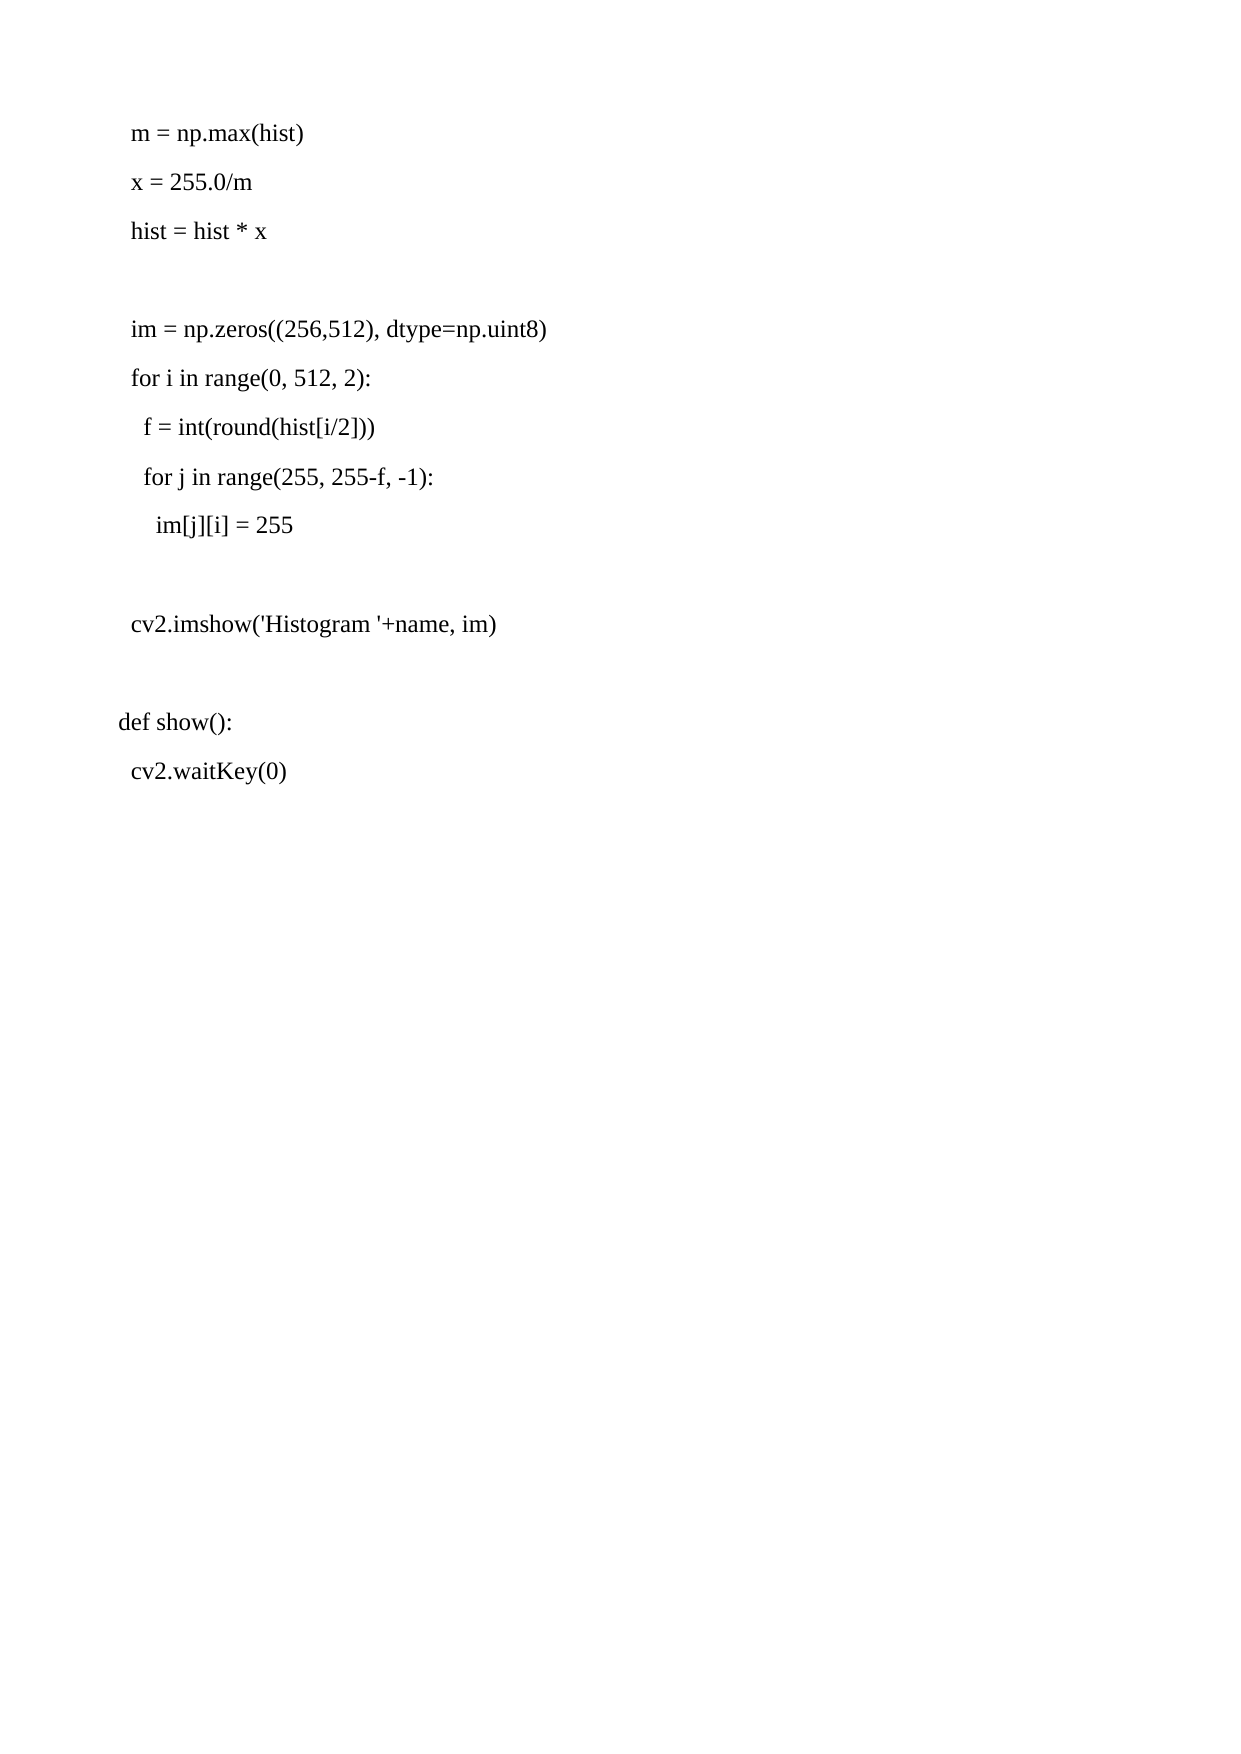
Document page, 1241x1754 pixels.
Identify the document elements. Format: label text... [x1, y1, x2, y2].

text im[j][i] = 255 [118, 511, 1122, 539]
text m = np.max(hist) [118, 118, 1122, 147]
text hist = hist * x [118, 216, 1122, 245]
text def show(): [118, 707, 1122, 736]
text im = np.zeros((256,512), dtype=np.uint8) [118, 314, 1122, 343]
text x = 255.0/m [118, 167, 1122, 196]
text cv2.imshow('Histogram '+name, im) [118, 609, 1122, 637]
text f = int(round(hist[i/2])) [118, 412, 1122, 441]
text for i in range(0, 512, 2): [118, 363, 1122, 392]
text cv2.waitKey(0) [118, 756, 1122, 785]
text for j in range(255, 255-f, -1): [118, 462, 1122, 490]
